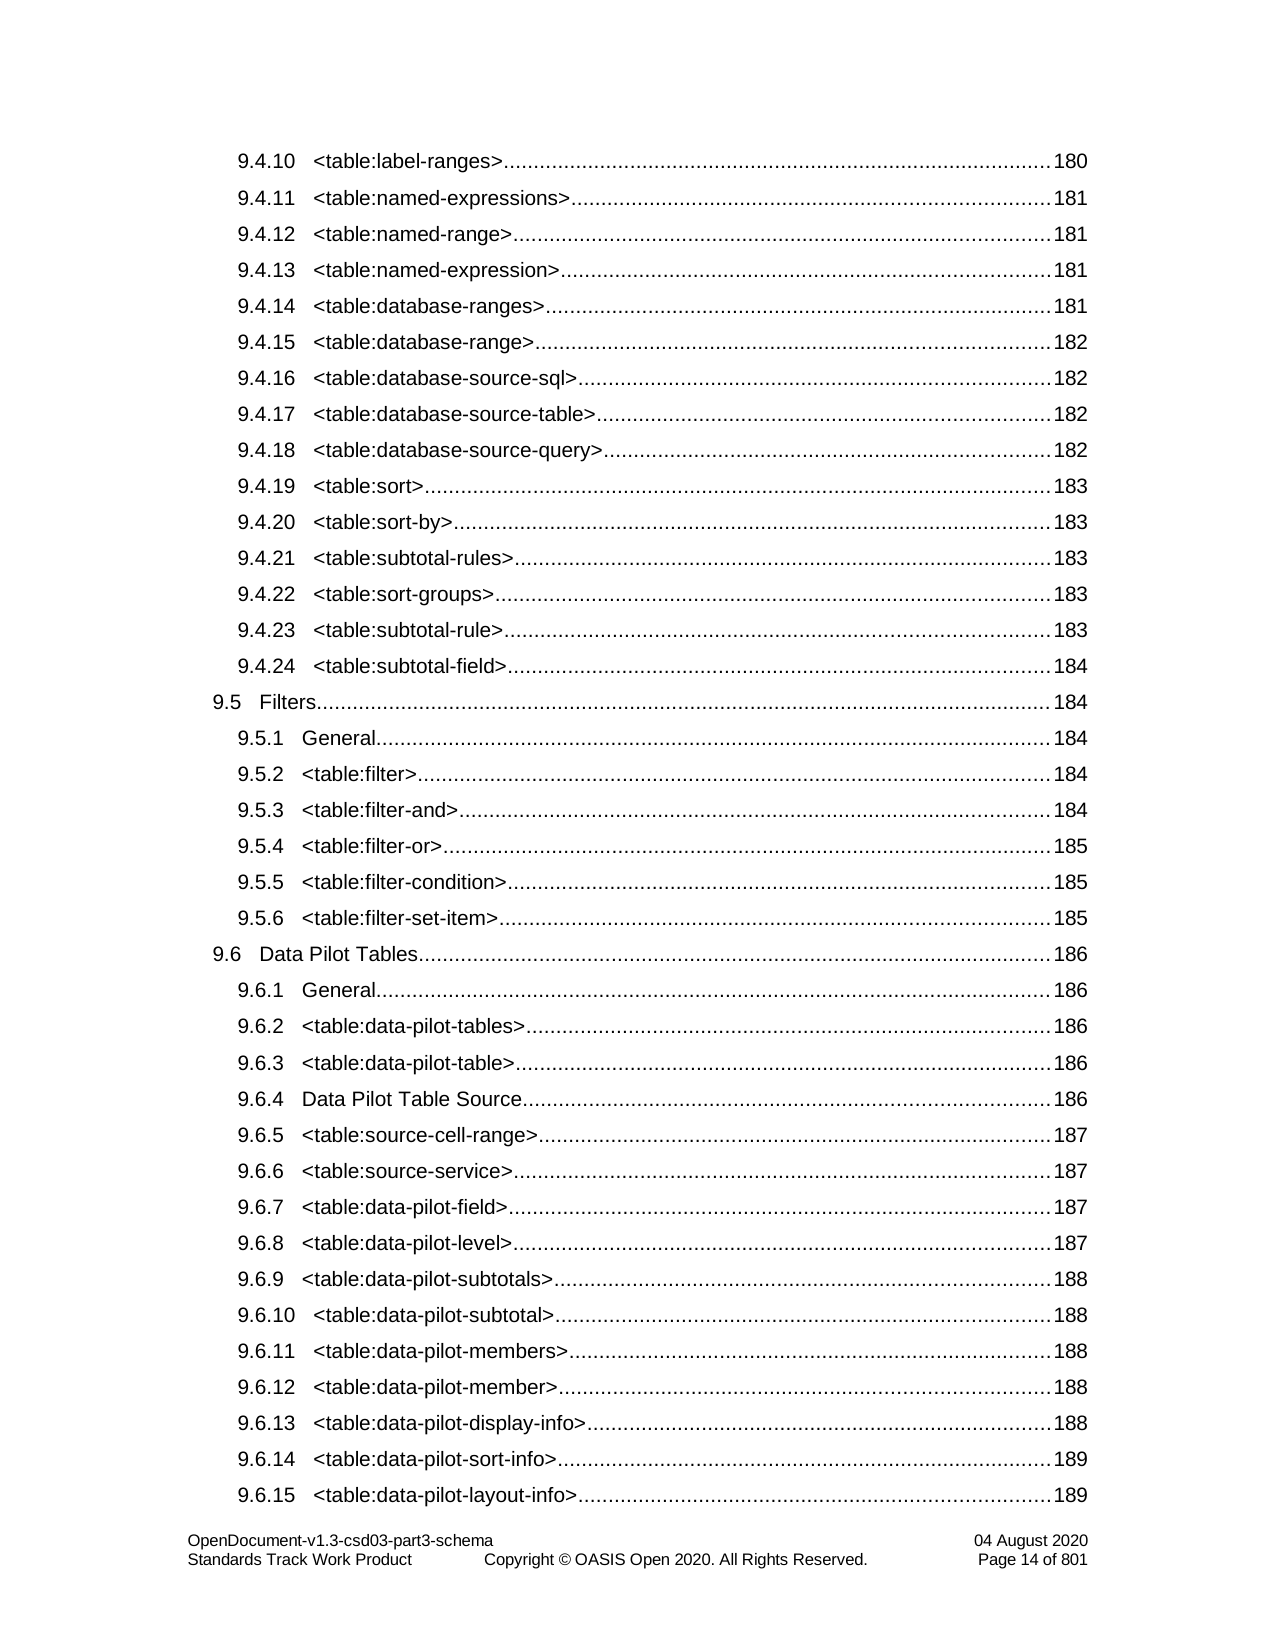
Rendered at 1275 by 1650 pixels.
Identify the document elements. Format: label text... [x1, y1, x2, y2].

text 9.5.4 <table:filter-or> 185 [237, 835, 1088, 858]
text 9.4.17 <table:database-source-table> 182 [237, 402, 1088, 426]
text 9.6.11 <table:data-pilot-members> 188 [237, 1339, 1088, 1363]
text 9.6.10 <table:data-pilot-subtotal> 188 [237, 1303, 1088, 1327]
text 9.4.11 <table:named-expressions> 181 [237, 186, 1088, 209]
text 9.6.6 <table:source-service> 187 [237, 1159, 1088, 1183]
text 9.4.19 <table:sort> 183 [237, 474, 1088, 498]
text 9.6 Data Pilot Tables 186 [212, 943, 1088, 966]
text 9.4.22 <table:sort-groups> 183 [237, 582, 1088, 606]
text 9.4.21 <table:subtotal-rules> 183 [237, 546, 1088, 570]
text 9.4.20 <table:sort-by> 183 [237, 510, 1088, 534]
text 9.6.7 <table:data-pilot-field> 187 [237, 1195, 1088, 1219]
text 9.6.8 <table:data-pilot-level> 187 [237, 1231, 1088, 1255]
text 9.6.12 <table:data-pilot-member> 188 [237, 1375, 1088, 1399]
text 9.4.24 <table:subtotal-field> 184 [237, 654, 1088, 678]
text 9.6.4 Data Pilot Table Source 186 [237, 1087, 1088, 1111]
text 9.6.3 <table:data-pilot-table> 186 [237, 1051, 1088, 1074]
text 9.4.23 <table:subtotal-rule> 183 [237, 618, 1088, 642]
text 9.4.10 <table:label-ranges> 180 [237, 150, 1088, 173]
text 9.6.5 <table:source-cell-range> 187 [237, 1123, 1088, 1147]
text 9.4.12 <table:named-range> 181 [237, 222, 1088, 246]
text 9.6.15 <table:data-pilot-layout-info> 189 [237, 1483, 1088, 1507]
text 9.4.13 <table:named-expression> 181 [237, 258, 1088, 282]
text 9.6.9 <table:data-pilot-subtotals> 188 [237, 1267, 1088, 1291]
text 9.6.1 General 186 [237, 979, 1088, 1002]
text 9.5 Filters 184 [212, 691, 1088, 714]
text 9.5.6 <table:filter-set-item> 185 [237, 907, 1088, 930]
text 9.5.2 <table:filter> 184 [237, 763, 1088, 786]
text 9.4.15 <table:database-range> 182 [237, 330, 1088, 354]
text 9.5.5 <table:filter-condition> 185 [237, 871, 1088, 894]
text 9.4.18 <table:database-source-query> 182 [237, 438, 1088, 462]
text 9.6.2 <table:data-pilot-tables> 186 [237, 1015, 1088, 1038]
text 9.6.13 <table:data-pilot-display-info> 188 [237, 1411, 1088, 1435]
text 9.6.14 <table:data-pilot-sort-info> 189 [237, 1447, 1088, 1471]
text 9.5.3 <table:filter-and> 184 [237, 799, 1088, 822]
text 9.4.16 <table:database-source-sql> 182 [237, 366, 1088, 390]
text 9.5.1 General 184 [237, 727, 1088, 750]
text 9.4.14 <table:database-ranges> 181 [237, 294, 1088, 318]
